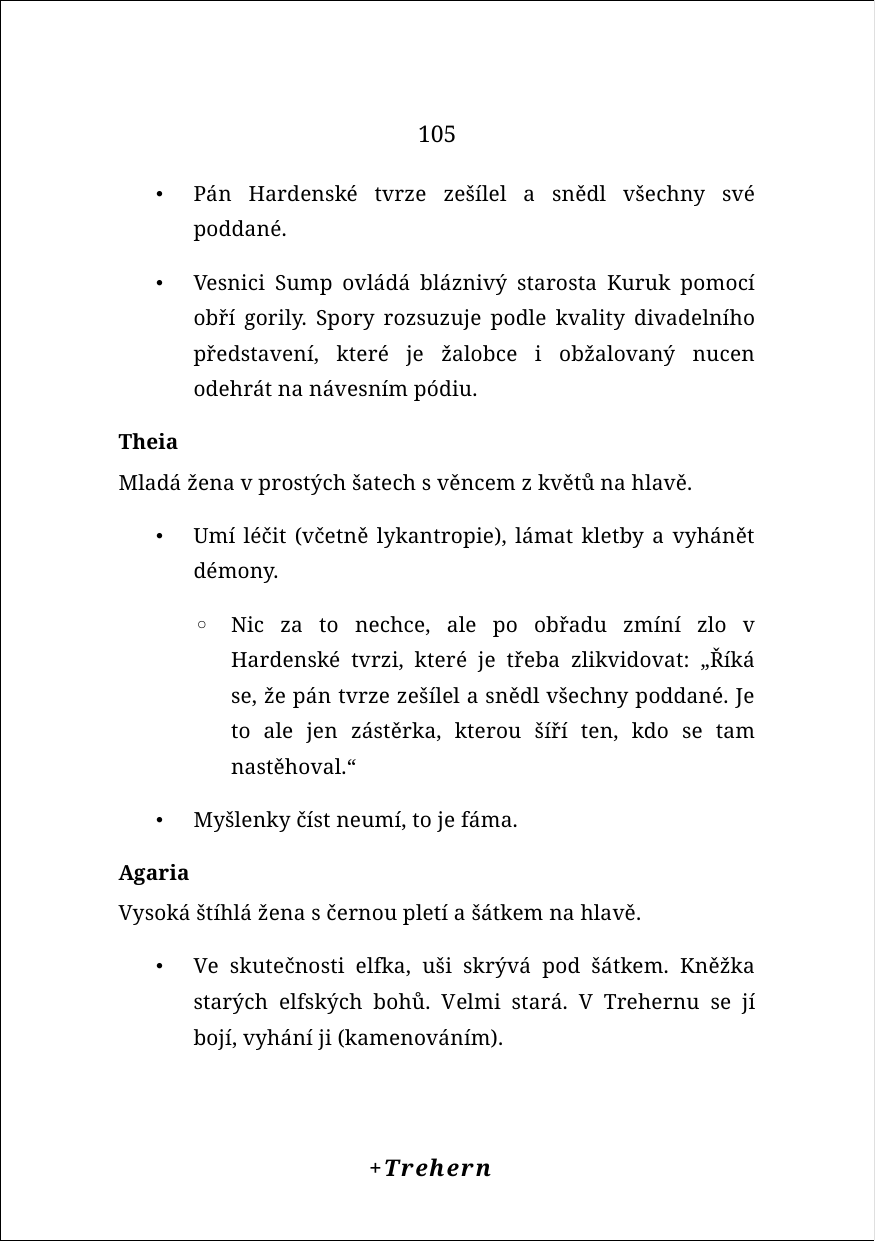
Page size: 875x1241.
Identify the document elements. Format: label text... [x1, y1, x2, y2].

list Vesnici Sump ovládá bláznivý starosta Kuruk pomocí obří gorily. Spory rozsuzuje podle kvality divadelního představení, které je žalobce i obžalovaný nucen odehrát na návesním pódiu. [156, 268, 756, 403]
list Nic za to nechce, ale po obřadu zmíní zlo v Hardenské tvrzi, které je třeba zlikvidovat: „Říká se, že pán tvrze zešílel a snědl všechny poddané. Je to ale jen zástěrka, kterou šíří ten, kdo se tam nastěhoval.“ [193, 610, 756, 780]
list Pán Hardenské tvrze zešílel a snědl všechny své poddané. [156, 179, 756, 243]
text Mladá žena v prostých šatech s věncem z květů na hlavě. [118, 468, 756, 496]
list Ve skutečnosti elfka, uši skrývá pod šátkem. Kněžka starých elfských bohů. Velmi stará. V Trehernu se jí bojí, vyhání ji (kamenováním). [156, 952, 756, 1051]
list Myšlenky číst neumí, to je fáma. [156, 805, 756, 833]
subtitle Agaria [118, 858, 756, 887]
list Umí léčit (včetně lykantropie), lámat kletby a vyhánět démony. [156, 521, 756, 585]
subtitle Theia [118, 427, 756, 456]
text Vysoká štíhlá žena s černou pletí a šátkem na hlavě. [118, 898, 756, 927]
